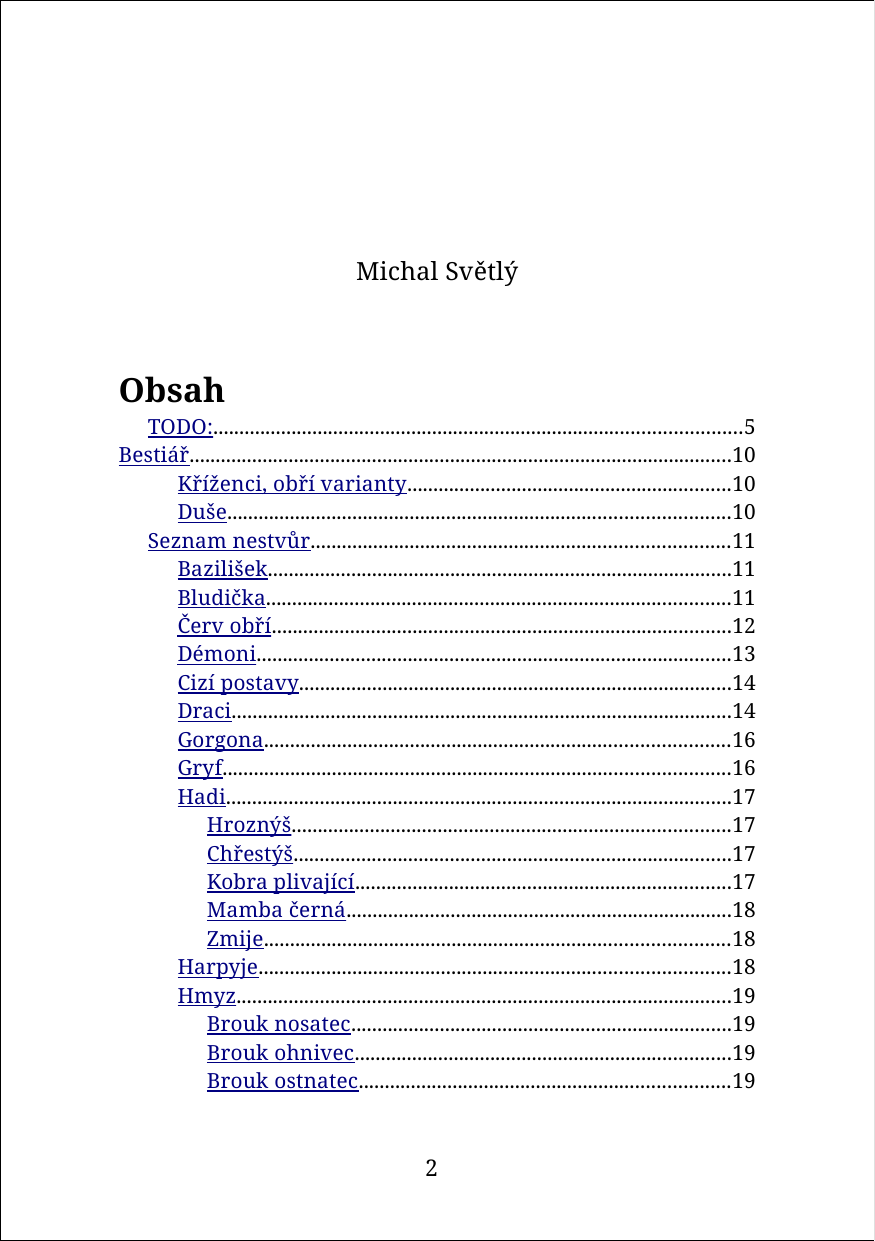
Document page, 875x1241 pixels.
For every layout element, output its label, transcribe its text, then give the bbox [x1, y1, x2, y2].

text Hroznýš 17 [207, 810, 756, 839]
text Duše 10 [177, 497, 756, 526]
text Gorgona 16 [177, 725, 756, 753]
text TODO: 5 [148, 412, 756, 441]
text Bludička 11 [177, 583, 756, 611]
text Kříženci, obří varianty 10 [177, 469, 756, 497]
text Draci 14 [177, 696, 756, 725]
text Gryf 16 [177, 753, 756, 782]
subtitle Obsah [118, 367, 756, 412]
text Cizí postavy 14 [177, 668, 756, 696]
text Hadi 17 [177, 782, 756, 810]
text Démoni 13 [177, 639, 756, 668]
text Zmije 18 [207, 924, 756, 952]
text Bestiář 10 [118, 441, 756, 469]
text Červ obří 12 [177, 611, 756, 639]
text Seznam nestvůr 11 [148, 526, 756, 554]
text Kobra plivající 17 [207, 867, 756, 896]
text Bazilišek 11 [177, 554, 756, 583]
text Hmyz 19 [177, 981, 756, 1009]
text Mamba černá 18 [207, 896, 756, 924]
text Michal Světlý [118, 253, 756, 287]
text Chřestýš 17 [207, 839, 756, 867]
text Harpyje 18 [177, 952, 756, 981]
text Brouk nosatec 19 [207, 1009, 756, 1038]
text Brouk ohnivec 19 [207, 1038, 756, 1066]
text Brouk ostnatec 19 [207, 1066, 756, 1094]
